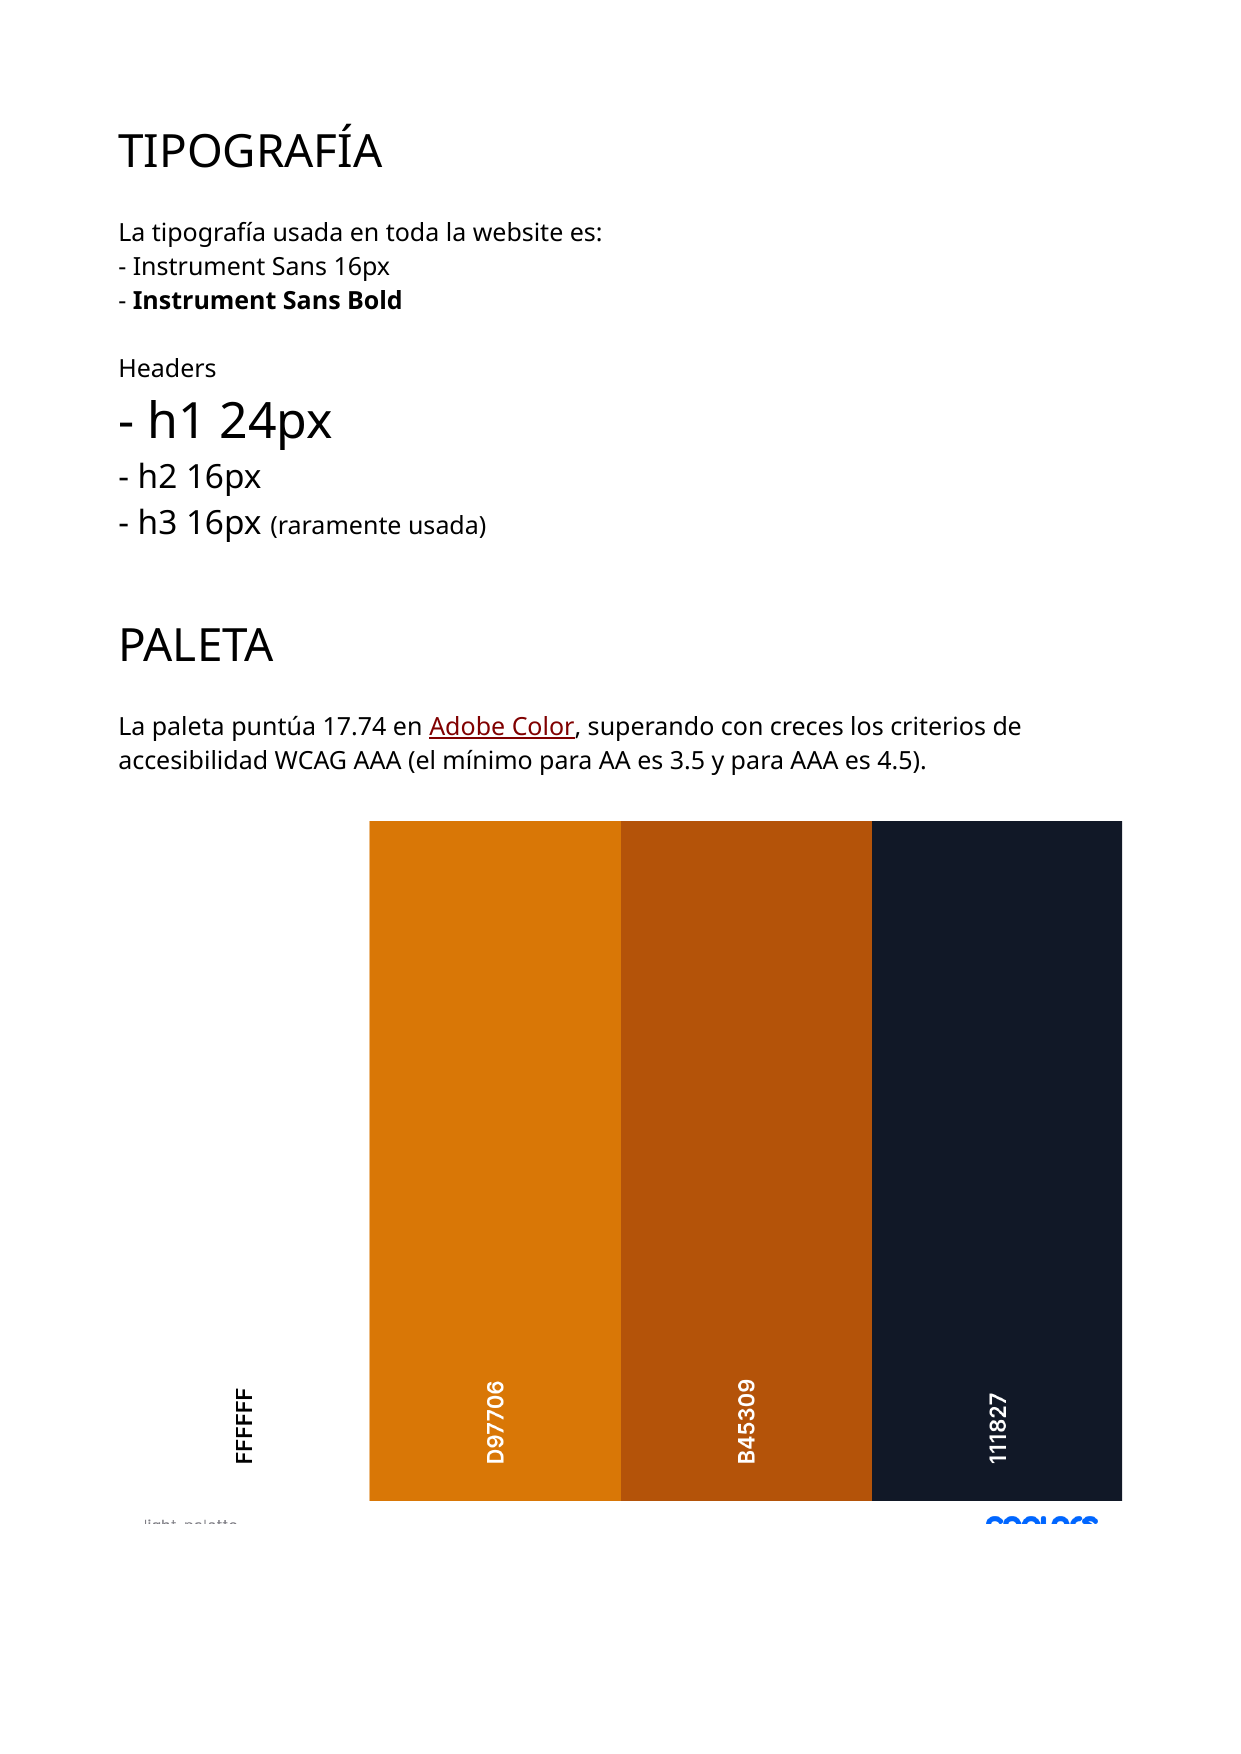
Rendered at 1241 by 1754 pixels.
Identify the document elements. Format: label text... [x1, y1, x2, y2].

text - Instrument Sans 16px [118, 249, 1122, 283]
text - h3 16px (raramente usada) [118, 498, 1122, 544]
text La paleta puntúa 17.74 en Adobe Color, superando con creces los criterios de accesibilidad WCAG AAA (el mínimo para AA es 3.5 y para AAA es 4.5). [118, 708, 1122, 777]
text - h1 24px [118, 385, 1122, 453]
text TIPOGRAFÍA [118, 118, 1122, 181]
text PALETA [118, 612, 1122, 674]
picture [118, 821, 1123, 1524]
text - Instrument Sans Bold [118, 283, 1122, 317]
text La tipografía usada en toda la website es: [118, 214, 1122, 249]
text Headers [118, 351, 1122, 385]
text - h2 16px [118, 453, 1122, 498]
